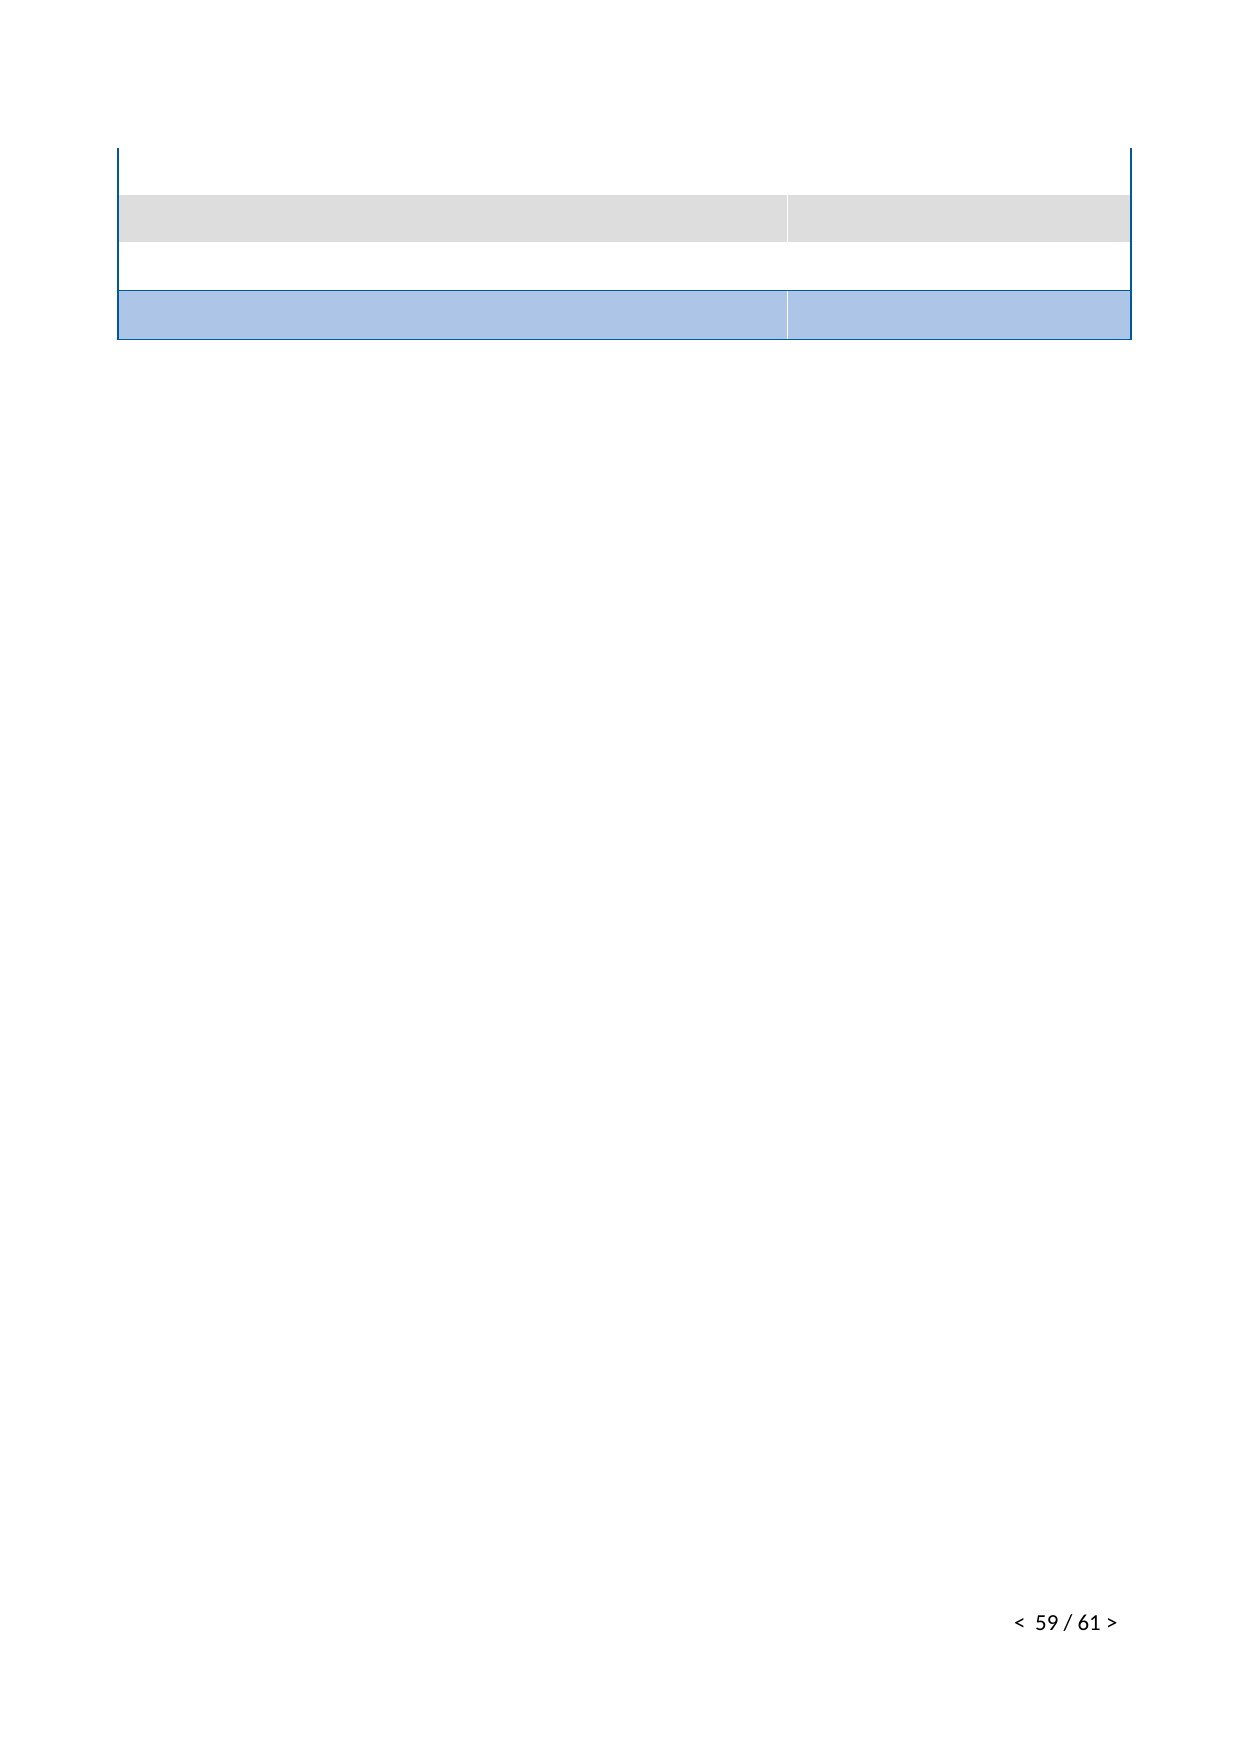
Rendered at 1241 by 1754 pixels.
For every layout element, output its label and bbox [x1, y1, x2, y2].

table_cell [788, 195, 1130, 242]
table_cell [119, 195, 453, 242]
table_cell [119, 291, 453, 339]
table_cell [788, 243, 1130, 290]
table_cell [119, 243, 453, 290]
table_cell [788, 148, 1130, 195]
table_cell [119, 148, 453, 195]
table_cell [453, 291, 787, 339]
table_cell [788, 291, 1130, 339]
table_cell [453, 195, 787, 242]
table_cell [453, 148, 787, 195]
table_cell [453, 243, 787, 290]
